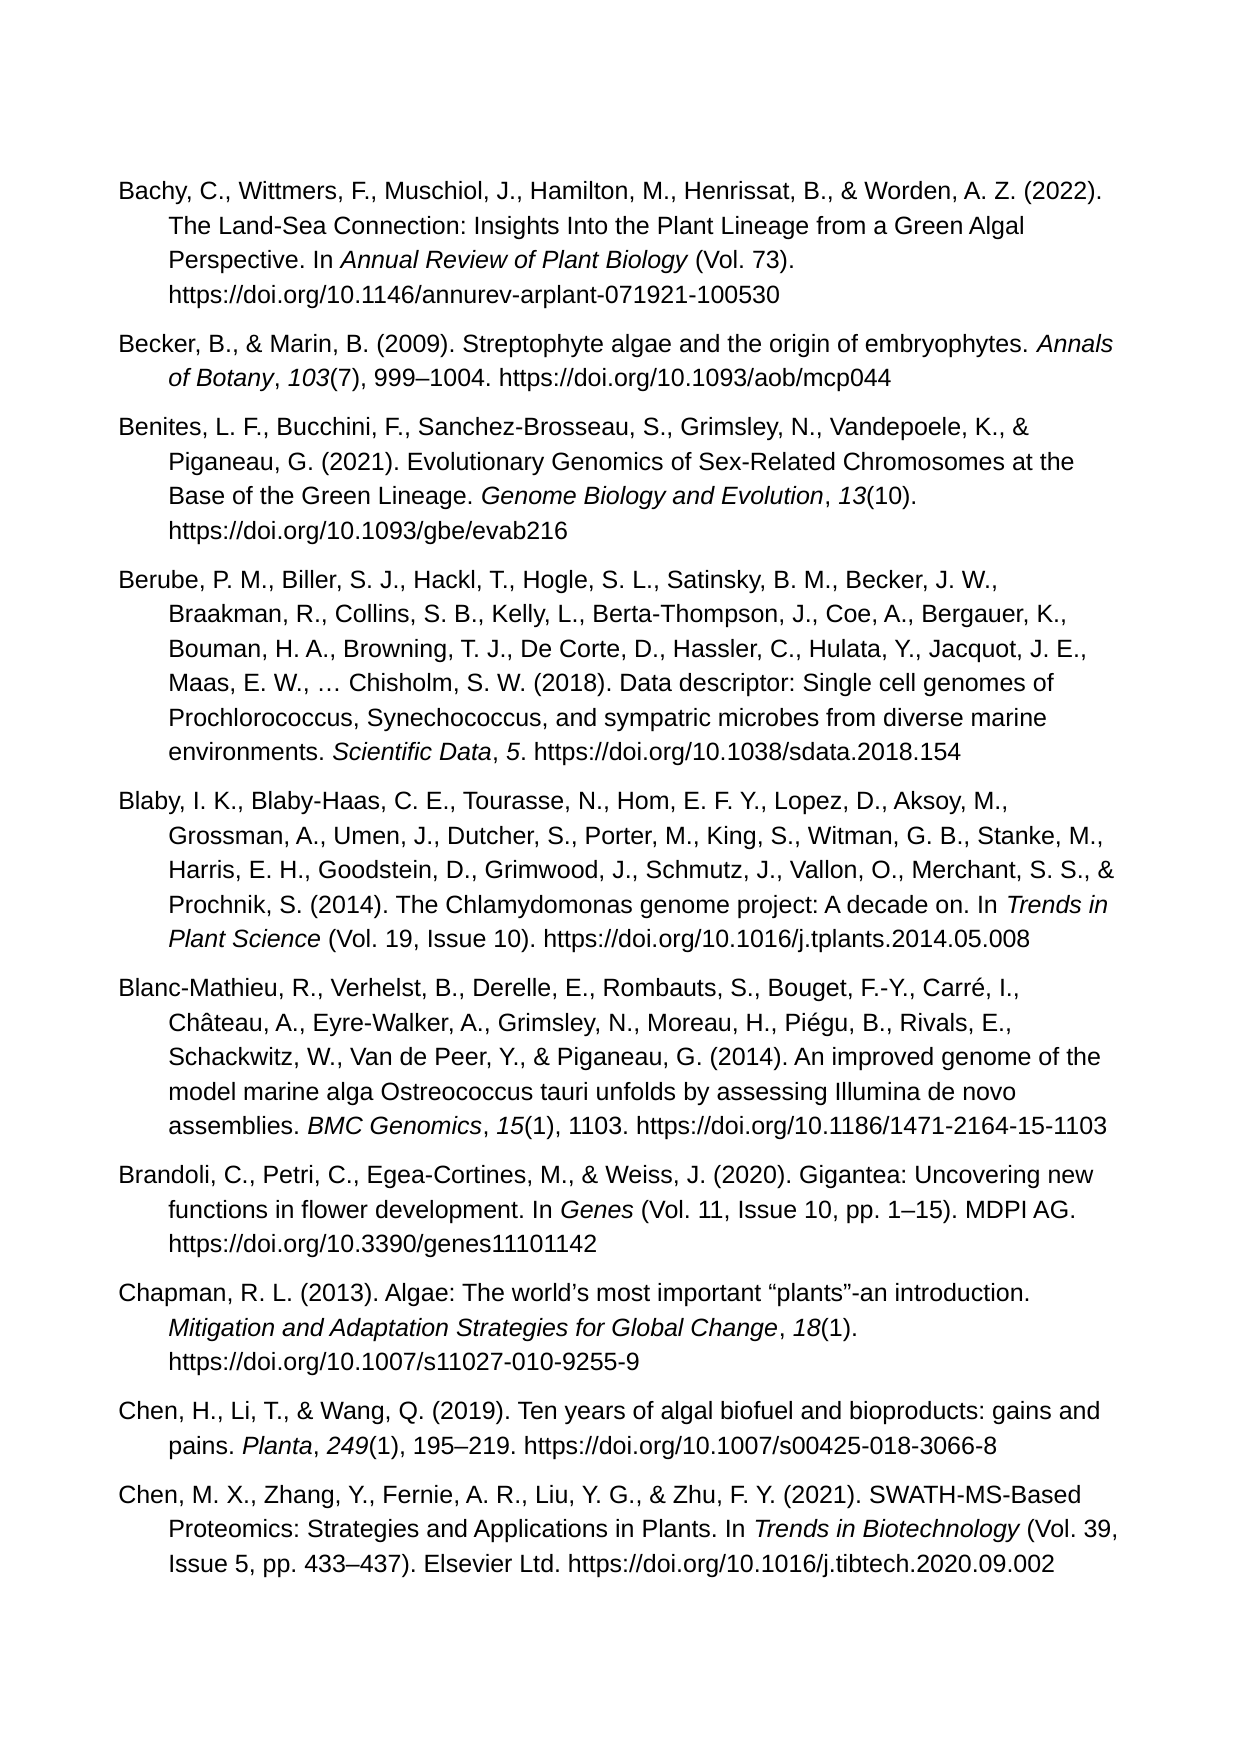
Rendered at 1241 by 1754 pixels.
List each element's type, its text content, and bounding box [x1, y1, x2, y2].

text Blanc-Mathieu, R., Verhelst, B., Derelle, E., Rombauts, S., Bouget, F.-Y., Carré, I., Château, A., Eyre-Walker, A., Grimsley, N., Moreau, H., Piégu, B., Rivals, E., Schackwitz, W., Van de Peer, Y., & Piganeau, G. (2014). An improved genome of the model marine alga Ostreococcus tauri unfolds by assessing Illumina de novo assemblies. BMC Genomics, 15(1), 1103. https://doi.org/10.1186/1471-2164-15-1103 [118, 973, 1122, 1140]
text Benites, L. F., Bucchini, F., Sanchez-Brosseau, S., Grimsley, N., Vandepoele, K., & Piganeau, G. (2021). Evolutionary Genomics of Sex-Related Chromosomes at the Base of the Green Lineage. Genome Biology and Evolution, 13(10). https://doi.org/10.1093/gbe/evab216 [118, 412, 1122, 544]
text Chen, H., Li, T., & Wang, Q. (2019). Ten years of algal biofuel and bioproducts: gains and pains. Planta, 249(1), 195–219. https://doi.org/10.1007/s00425-018-3066-8 [118, 1396, 1122, 1459]
text Bachy, C., Wittmers, F., Muschiol, J., Hamilton, M., Henrissat, B., & Worden, A. Z. (2022). The Land-Sea Connection: Insights Into the Plant Lineage from a Green Algal Perspective. In Annual Review of Plant Biology (Vol. 73). https://doi.org/10.1146/annurev-arplant-071921-100530 [118, 176, 1122, 308]
text Brandoli, C., Petri, C., Egea-Cortines, M., & Weiss, J. (2020). Gigantea: Uncovering new functions in flower development. In Genes (Vol. 11, Issue 10, pp. 1–15). MDPI AG. https://doi.org/10.3390/genes11101142 [118, 1160, 1122, 1258]
text Chapman, R. L. (2013). Algae: The world’s most important “plants”-an introduction. Mitigation and Adaptation Strategies for Global Change, 18(1). https://doi.org/10.1007/s11027-010-9255-9 [118, 1278, 1122, 1376]
text Berube, P. M., Biller, S. J., Hackl, T., Hogle, S. L., Satinsky, B. M., Becker, J. W., Braakman, R., Collins, S. B., Kelly, L., Berta-Thompson, J., Coe, A., Bergauer, K., Bouman, H. A., Browning, T. J., De Corte, D., Hassler, C., Hulata, Y., Jacquot, J. E., Maas, E. W., … Chisholm, S. W. (2018). Data descriptor: Single cell genomes of Prochlorococcus, Synechococcus, and sympatric microbes from diverse marine environments. Scientific Data, 5. https://doi.org/10.1038/sdata.2018.154 [118, 565, 1122, 766]
text Blaby, I. K., Blaby-Haas, C. E., Tourasse, N., Hom, E. F. Y., Lopez, D., Aksoy, M., Grossman, A., Umen, J., Dutcher, S., Porter, M., King, S., Witman, G. B., Stanke, M., Harris, E. H., Goodstein, D., Grimwood, J., Schmutz, J., Vallon, O., Merchant, S. S., & Prochnik, S. (2014). The Chlamydomonas genome project: A decade on. In Trends in Plant Science (Vol. 19, Issue 10). https://doi.org/10.1016/j.tplants.2014.05.008 [118, 786, 1122, 953]
text Chen, M. X., Zhang, Y., Fernie, A. R., Liu, Y. G., & Zhu, F. Y. (2021). SWATH-MS-Based Proteomics: Strategies and Applications in Plants. In Trends in Biotechnology (Vol. 39, Issue 5, pp. 433–437). Elsevier Ltd. https://doi.org/10.1016/j.tibtech.2020.09.002 [118, 1480, 1122, 1578]
text Becker, B., & Marin, B. (2009). Streptophyte algae and the origin of embryophytes. Annals of Botany, 103(7), 999–1004. https://doi.org/10.1093/aob/mcp044 [118, 329, 1122, 392]
